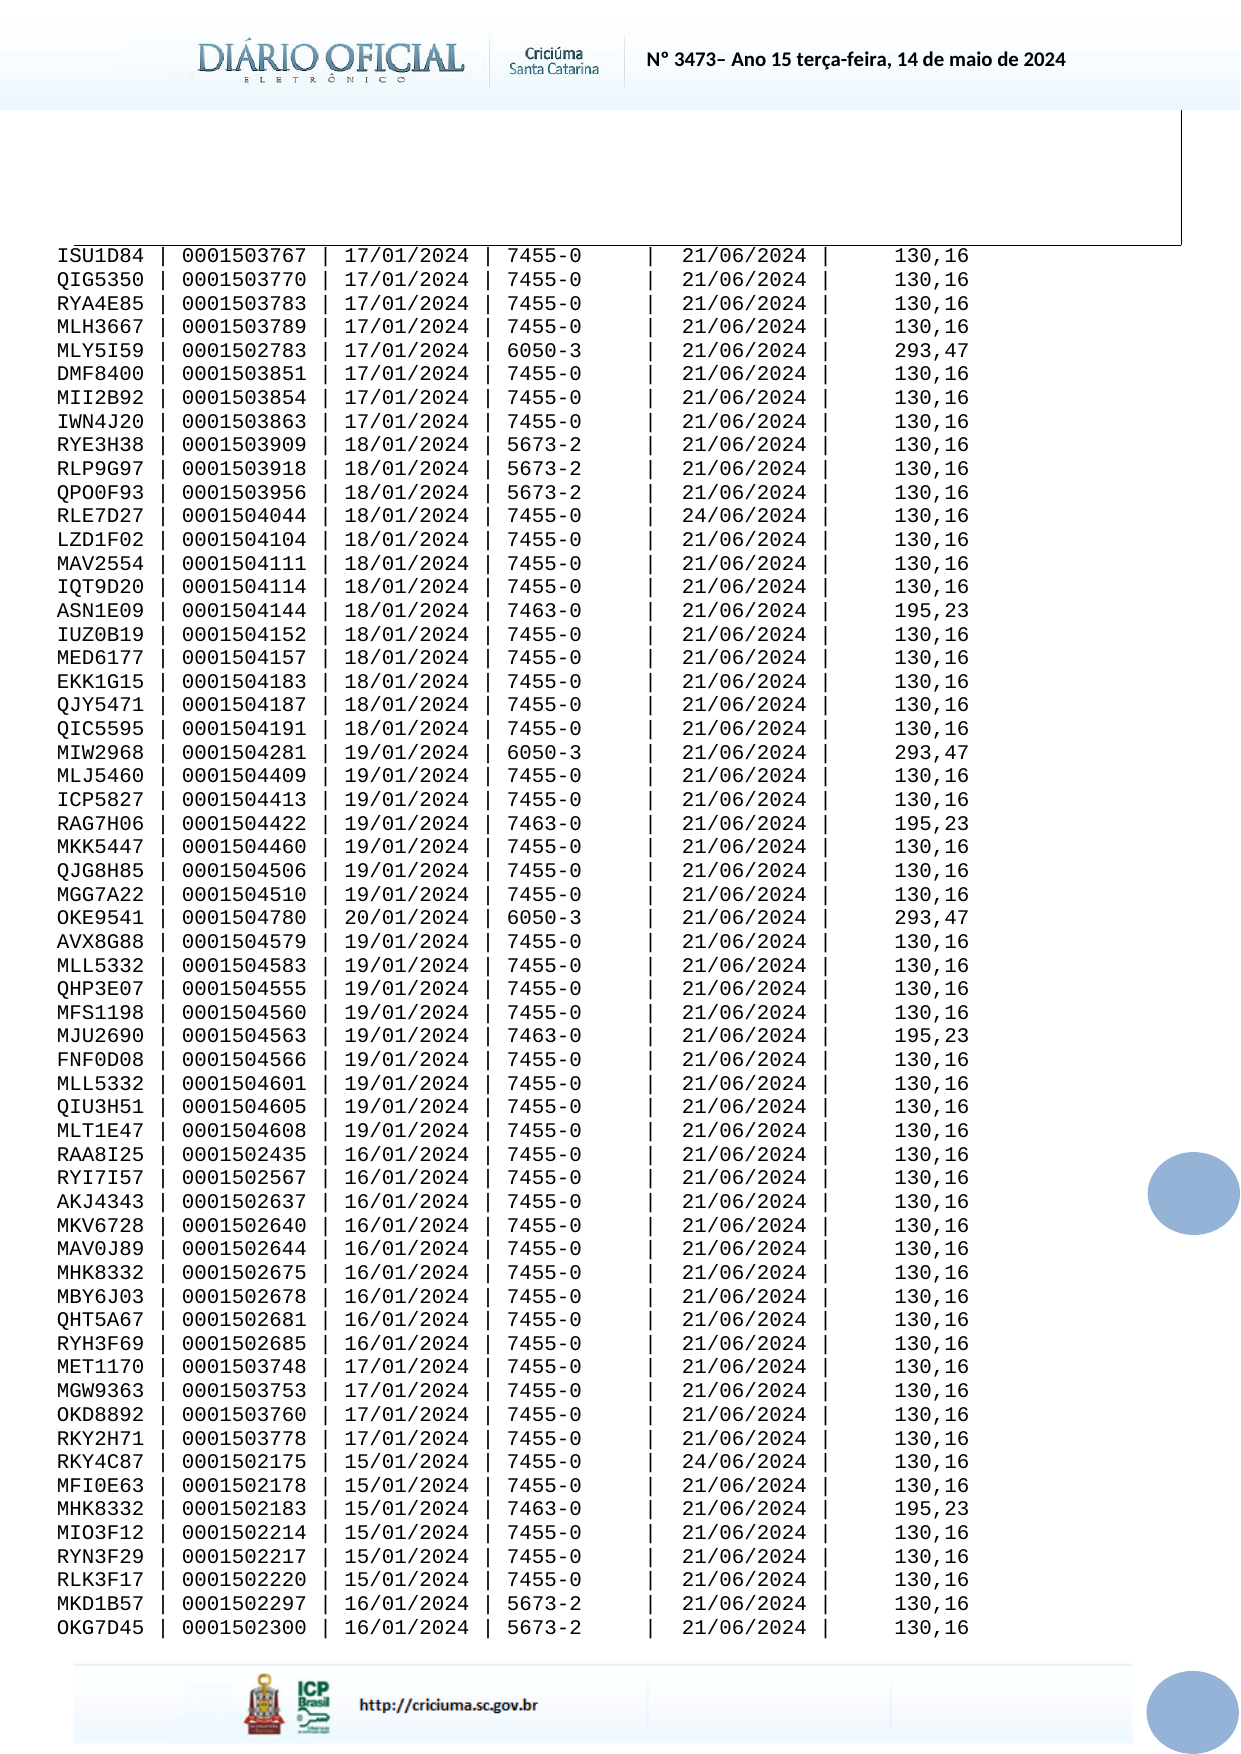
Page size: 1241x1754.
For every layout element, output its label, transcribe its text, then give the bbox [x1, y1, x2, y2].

text QJY5471 | 0001504187 | 18/01/2024 | 7455-0 | 21/06/2024 | 130,16 [44, 694, 1181, 718]
text MLJ5460 | 0001504409 | 19/01/2024 | 7455-0 | 21/06/2024 | 130,16 [44, 765, 1181, 789]
text FNF0D08 | 0001504566 | 19/01/2024 | 7455-0 | 21/06/2024 | 130,16 [44, 1049, 1181, 1073]
text QPO0F93 | 0001503956 | 18/01/2024 | 5673-2 | 21/06/2024 | 130,16 [44, 482, 1181, 505]
text IQT9D20 | 0001504114 | 18/01/2024 | 7455-0 | 21/06/2024 | 130,16 [44, 576, 1181, 600]
text QIC5595 | 0001504191 | 18/01/2024 | 7455-0 | 21/06/2024 | 130,16 [44, 718, 1181, 742]
text MII2B92 | 0001503854 | 17/01/2024 | 7455-0 | 21/06/2024 | 130,16 [44, 387, 1181, 411]
text MIO3F12 | 0001502214 | 15/01/2024 | 7455-0 | 21/06/2024 | 130,16 [44, 1522, 1181, 1546]
text RAG7H06 | 0001504422 | 19/01/2024 | 7463-0 | 21/06/2024 | 195,23 [44, 813, 1181, 836]
text RYA4E85 | 0001503783 | 17/01/2024 | 7455-0 | 21/06/2024 | 130,16 [44, 292, 1181, 316]
text MKV6728 | 0001502640 | 16/01/2024 | 7455-0 | 21/06/2024 | 130,16 [44, 1215, 1181, 1238]
text RYN3F29 | 0001502217 | 15/01/2024 | 7455-0 | 21/06/2024 | 130,16 [44, 1546, 1181, 1569]
text MJU2690 | 0001504563 | 19/01/2024 | 7463-0 | 21/06/2024 | 195,23 [44, 1026, 1181, 1049]
text QHP3E07 | 0001504555 | 19/01/2024 | 7455-0 | 21/06/2024 | 130,16 [44, 978, 1181, 1002]
text OKD8892 | 0001503760 | 17/01/2024 | 7455-0 | 21/06/2024 | 130,16 [44, 1404, 1181, 1427]
text ISU1D84 | 0001503767 | 17/01/2024 | 7455-0 | 21/06/2024 | 130,16 [44, 245, 1181, 269]
text ASN1E09 | 0001504144 | 18/01/2024 | 7463-0 | 21/06/2024 | 195,23 [44, 600, 1181, 623]
text EKK1G15 | 0001504183 | 18/01/2024 | 7455-0 | 21/06/2024 | 130,16 [44, 671, 1181, 694]
text MKD1B57 | 0001502297 | 16/01/2024 | 5673-2 | 21/06/2024 | 130,16 [44, 1593, 1181, 1617]
text IWN4J20 | 0001503863 | 17/01/2024 | 7455-0 | 21/06/2024 | 130,16 [44, 411, 1181, 434]
text LZD1F02 | 0001504104 | 18/01/2024 | 7455-0 | 21/06/2024 | 130,16 [44, 529, 1181, 553]
text ICP5827 | 0001504413 | 19/01/2024 | 7455-0 | 21/06/2024 | 130,16 [44, 789, 1181, 813]
text RLE7D27 | 0001504044 | 18/01/2024 | 7455-0 | 24/06/2024 | 130,16 [44, 505, 1181, 529]
text QJG8H85 | 0001504506 | 19/01/2024 | 7455-0 | 21/06/2024 | 130,16 [44, 860, 1181, 884]
text MLH3667 | 0001503789 | 17/01/2024 | 7455-0 | 21/06/2024 | 130,16 [44, 316, 1181, 340]
text RYE3H38 | 0001503909 | 18/01/2024 | 5673-2 | 21/06/2024 | 130,16 [44, 434, 1181, 458]
text MFS1198 | 0001504560 | 19/01/2024 | 7455-0 | 21/06/2024 | 130,16 [44, 1002, 1181, 1026]
text RYI7I57 | 0001502567 | 16/01/2024 | 7455-0 | 21/06/2024 | 130,16 [44, 1167, 1157, 1191]
text MET1170 | 0001503748 | 17/01/2024 | 7455-0 | 21/06/2024 | 130,16 [44, 1357, 1181, 1380]
text MKK5447 | 0001504460 | 19/01/2024 | 7455-0 | 21/06/2024 | 130,16 [44, 836, 1181, 860]
text QIU3H51 | 0001504605 | 19/01/2024 | 7455-0 | 21/06/2024 | 130,16 [44, 1096, 1181, 1120]
text AVX8G88 | 0001504579 | 19/01/2024 | 7455-0 | 21/06/2024 | 130,16 [44, 931, 1181, 954]
text QIG5350 | 0001503770 | 17/01/2024 | 7455-0 | 21/06/2024 | 130,16 [44, 269, 1181, 292]
text RLK3F17 | 0001502220 | 15/01/2024 | 7455-0 | 21/06/2024 | 130,16 [44, 1569, 1181, 1593]
text DMF8400 | 0001503851 | 17/01/2024 | 7455-0 | 21/06/2024 | 130,16 [44, 363, 1181, 387]
text RKY2H71 | 0001503778 | 17/01/2024 | 7455-0 | 21/06/2024 | 130,16 [44, 1427, 1181, 1451]
text RKY4C87 | 0001502175 | 15/01/2024 | 7455-0 | 24/06/2024 | 130,16 [44, 1451, 1181, 1475]
text MFI0E63 | 0001502178 | 15/01/2024 | 7455-0 | 21/06/2024 | 130,16 [44, 1475, 1181, 1498]
text MAV2554 | 0001504111 | 18/01/2024 | 7455-0 | 21/06/2024 | 130,16 [44, 553, 1181, 576]
text RLP9G97 | 0001503918 | 18/01/2024 | 5673-2 | 21/06/2024 | 130,16 [44, 458, 1181, 482]
text MLT1E47 | 0001504608 | 19/01/2024 | 7455-0 | 21/06/2024 | 130,16 [44, 1120, 1181, 1144]
text RAA8I25 | 0001502435 | 16/01/2024 | 7455-0 | 21/06/2024 | 130,16 [44, 1144, 1181, 1167]
text IUZ0B19 | 0001504152 | 18/01/2024 | 7455-0 | 21/06/2024 | 130,16 [44, 623, 1181, 647]
text RYH3F69 | 0001502685 | 16/01/2024 | 7455-0 | 21/06/2024 | 130,16 [44, 1333, 1181, 1357]
text AKJ4343 | 0001502637 | 16/01/2024 | 7455-0 | 21/06/2024 | 130,16 [44, 1191, 1153, 1215]
text MLL5332 | 0001504583 | 19/01/2024 | 7455-0 | 21/06/2024 | 130,16 [44, 954, 1181, 978]
text MLY5I59 | 0001502783 | 17/01/2024 | 6050-3 | 21/06/2024 | 293,47 [44, 340, 1181, 363]
text OKE9541 | 0001504780 | 20/01/2024 | 6050-3 | 21/06/2024 | 293,47 [44, 907, 1181, 931]
text MAV0J89 | 0001502644 | 16/01/2024 | 7455-0 | 21/06/2024 | 130,16 [44, 1238, 1181, 1262]
text MGW9363 | 0001503753 | 17/01/2024 | 7455-0 | 21/06/2024 | 130,16 [44, 1380, 1181, 1404]
text QHT5A67 | 0001502681 | 16/01/2024 | 7455-0 | 21/06/2024 | 130,16 [44, 1309, 1181, 1333]
text MBY6J03 | 0001502678 | 16/01/2024 | 7455-0 | 21/06/2024 | 130,16 [44, 1286, 1181, 1309]
text MHK8332 | 0001502675 | 16/01/2024 | 7455-0 | 21/06/2024 | 130,16 [44, 1262, 1181, 1286]
text MGG7A22 | 0001504510 | 19/01/2024 | 7455-0 | 21/06/2024 | 130,16 [44, 884, 1181, 907]
text MHK8332 | 0001502183 | 15/01/2024 | 7463-0 | 21/06/2024 | 195,23 [44, 1498, 1181, 1522]
text OKG7D45 | 0001502300 | 16/01/2024 | 5673-2 | 21/06/2024 | 130,16 [44, 1617, 1181, 1640]
text MED6177 | 0001504157 | 18/01/2024 | 7455-0 | 21/06/2024 | 130,16 [44, 647, 1181, 671]
text MLL5332 | 0001504601 | 19/01/2024 | 7455-0 | 21/06/2024 | 130,16 [44, 1073, 1181, 1096]
text MIW2968 | 0001504281 | 19/01/2024 | 6050-3 | 21/06/2024 | 293,47 [44, 742, 1181, 765]
